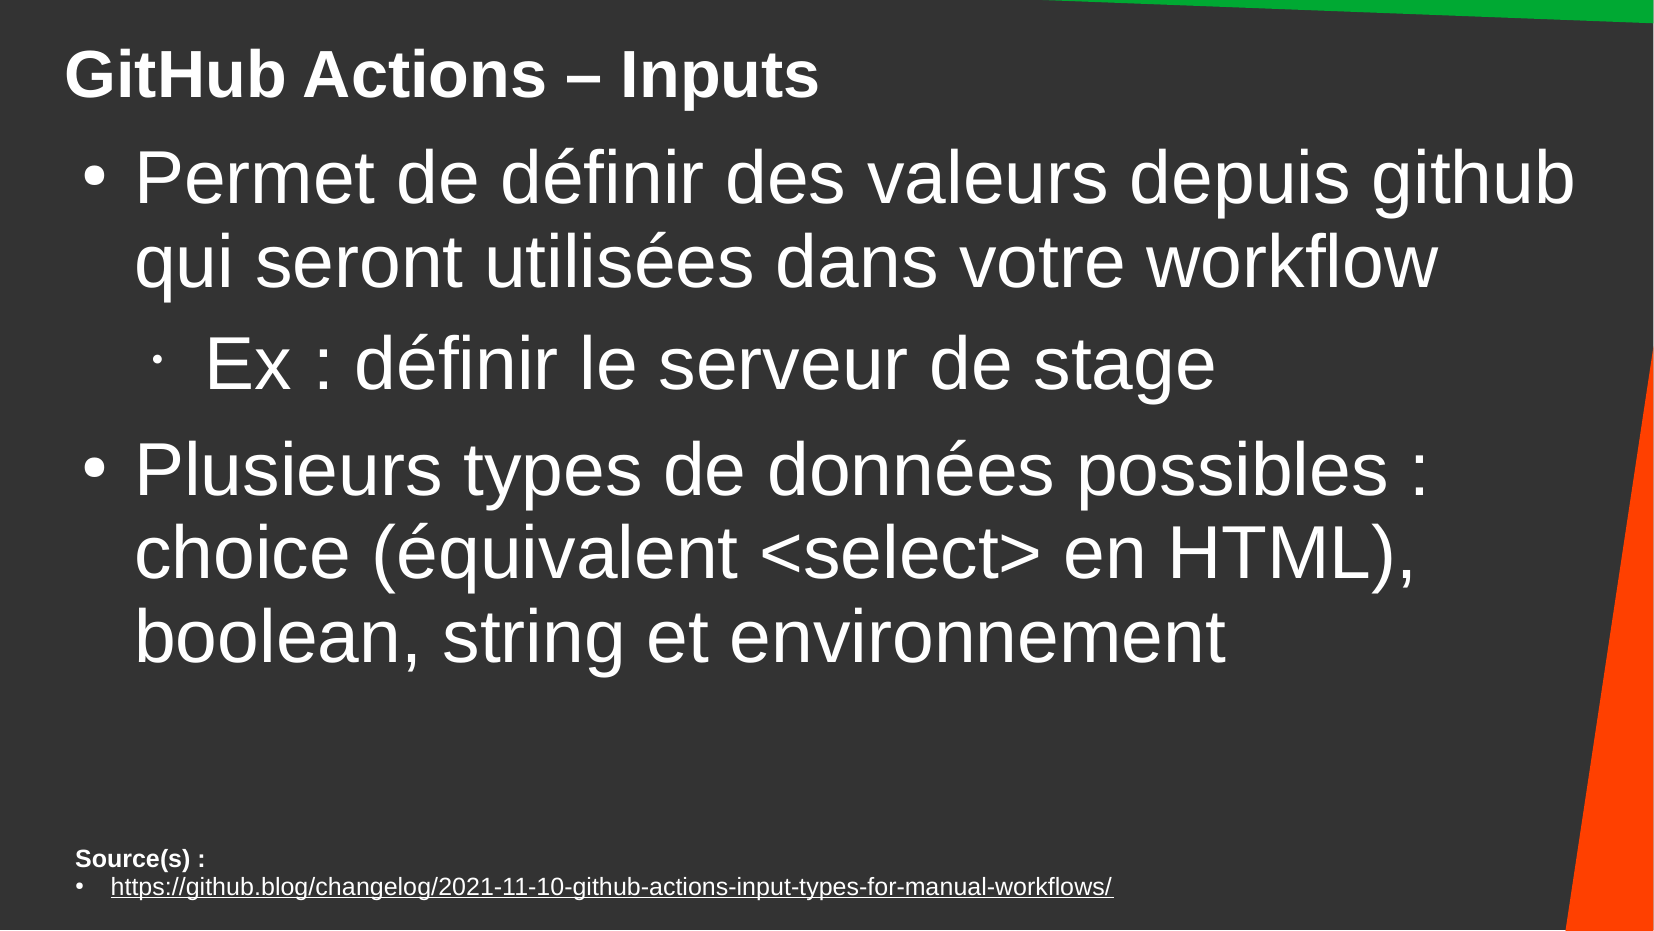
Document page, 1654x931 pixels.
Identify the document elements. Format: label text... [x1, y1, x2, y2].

list Permet de définir des valeurs depuis github qui seront utilisées dans votre workflow Ex : définir le serveur de stage Plusieurs types de données possibles : choice (équivalent <select> en HTML), boolean, string et environnement [63, 135, 1607, 709]
text_box Source(s) : https://github.blog/changelog/2021-11-10-github-actions-input-types-for-manual-workflows/ [60, 799, 1546, 909]
text_box [1042, 0, 1654, 24]
title GitHub Actions – Inputs [64, 37, 1577, 119]
text_box [1565, 342, 1654, 931]
